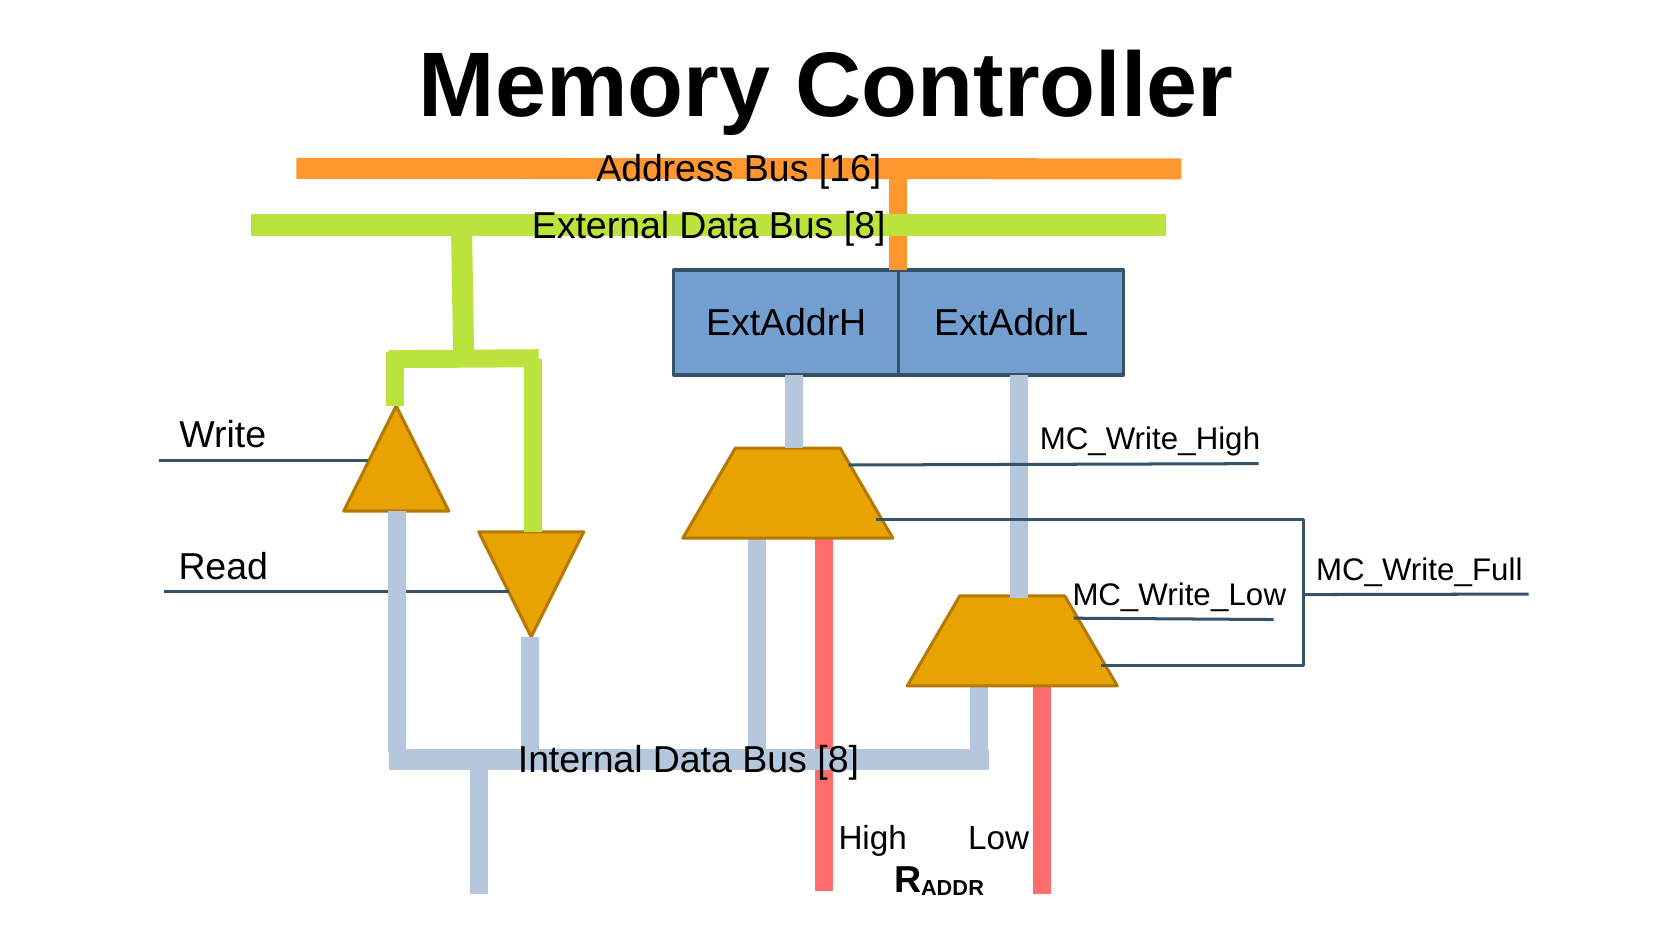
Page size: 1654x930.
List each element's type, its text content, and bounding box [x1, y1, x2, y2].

text_box Low [953, 812, 1044, 865]
text_box MC_Write_High [1025, 414, 1276, 464]
text_box High [823, 812, 922, 865]
text_box Write [164, 406, 282, 464]
text_box MC_Write_Full [1301, 544, 1538, 595]
text_box ExtAddrL [898, 269, 1124, 376]
text_box ExtAddrH [673, 269, 898, 376]
text_box [682, 448, 893, 539]
title Memory Controller [82, 1, 1571, 169]
text_box Read [163, 538, 341, 637]
text_box [478, 531, 584, 637]
text_box [343, 406, 449, 512]
text_box [907, 595, 1118, 686]
text_box MC_Write_Low [1057, 570, 1302, 620]
text_box RADDR [877, 849, 1001, 910]
